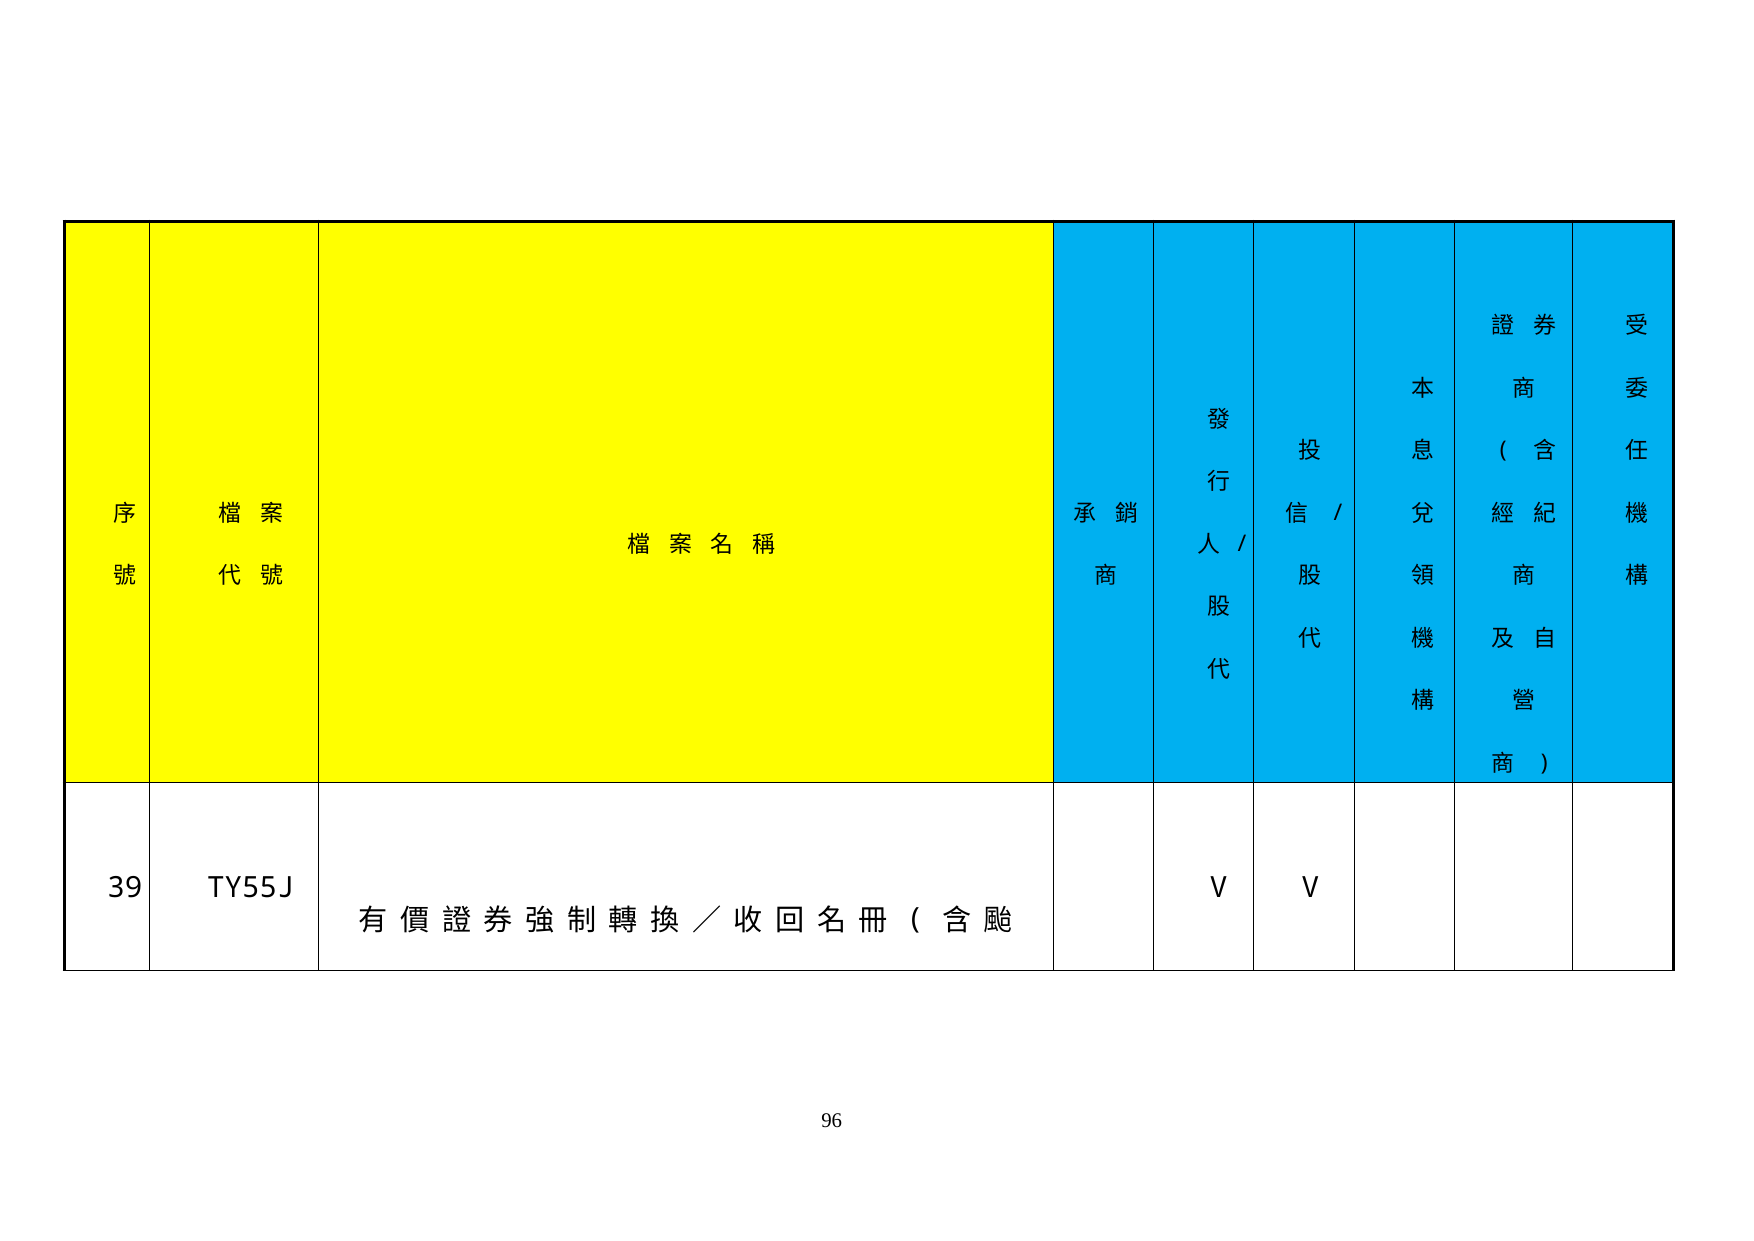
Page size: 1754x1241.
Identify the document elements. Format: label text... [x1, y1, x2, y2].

table_cell [1573, 783, 1672, 969]
table_header 檔案名稱 [319, 223, 1053, 782]
table_cell V [1254, 783, 1354, 969]
table_cell [1054, 783, 1153, 969]
table_header 本息兌領 機構 [1355, 223, 1454, 782]
table_header 投信/ 股代 [1254, 223, 1354, 782]
table_header 證券商 (含經紀商 及自營商) [1455, 223, 1572, 782]
table_header 發行人/ 股代 [1154, 223, 1253, 782]
table_cell V [1154, 783, 1253, 969]
table_header 檔案 代號 [150, 223, 318, 782]
table_cell 有價證券強制轉換／收回名冊(含颱 [319, 783, 1053, 969]
table_cell 39 [66, 783, 149, 969]
table_header 受委任 機構 [1573, 223, 1672, 782]
table_cell [1355, 783, 1454, 969]
table_header 承銷商 [1054, 223, 1153, 782]
table_cell [1455, 783, 1572, 969]
table_header 序號 [66, 223, 149, 782]
table_cell TY55J [150, 783, 318, 969]
